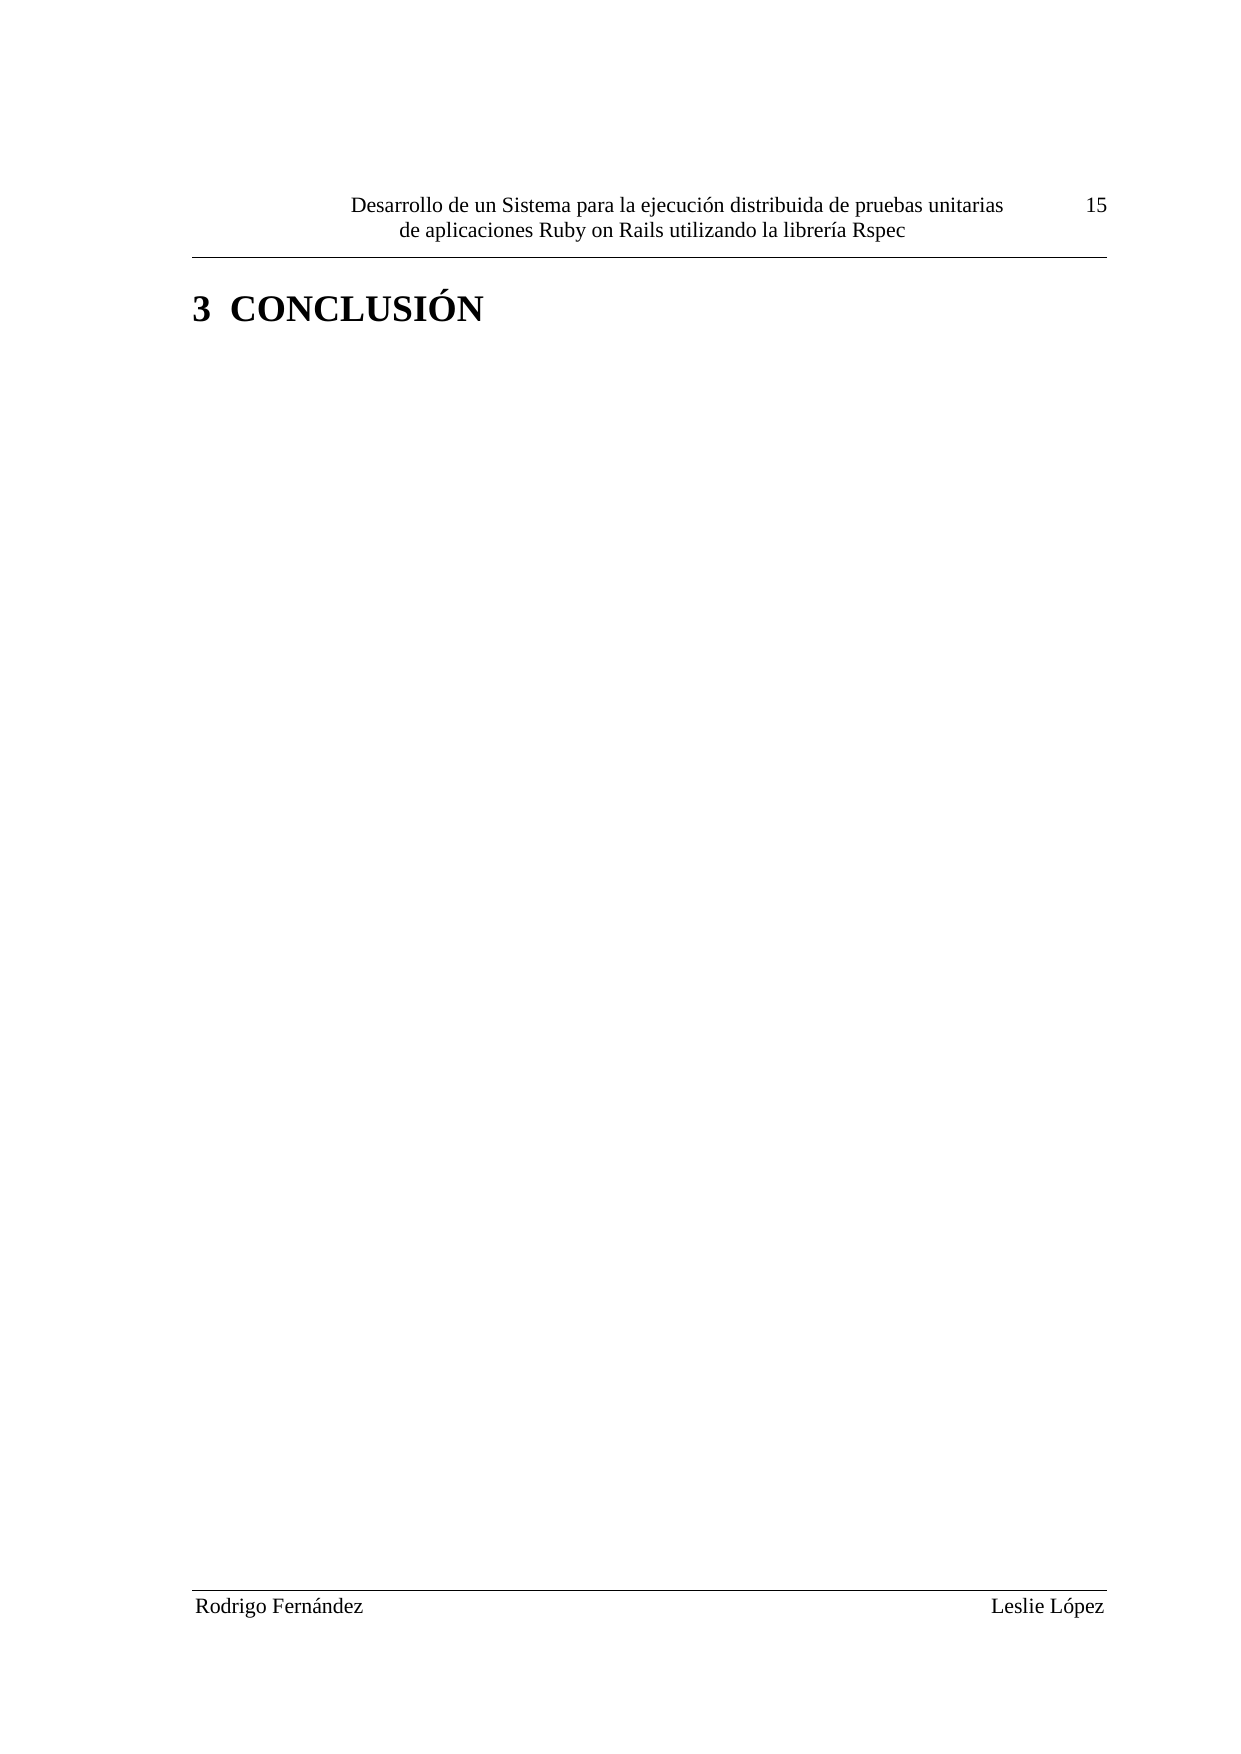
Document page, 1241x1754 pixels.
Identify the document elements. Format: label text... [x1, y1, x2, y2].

subtitle Conclusión [192, 286, 1107, 329]
